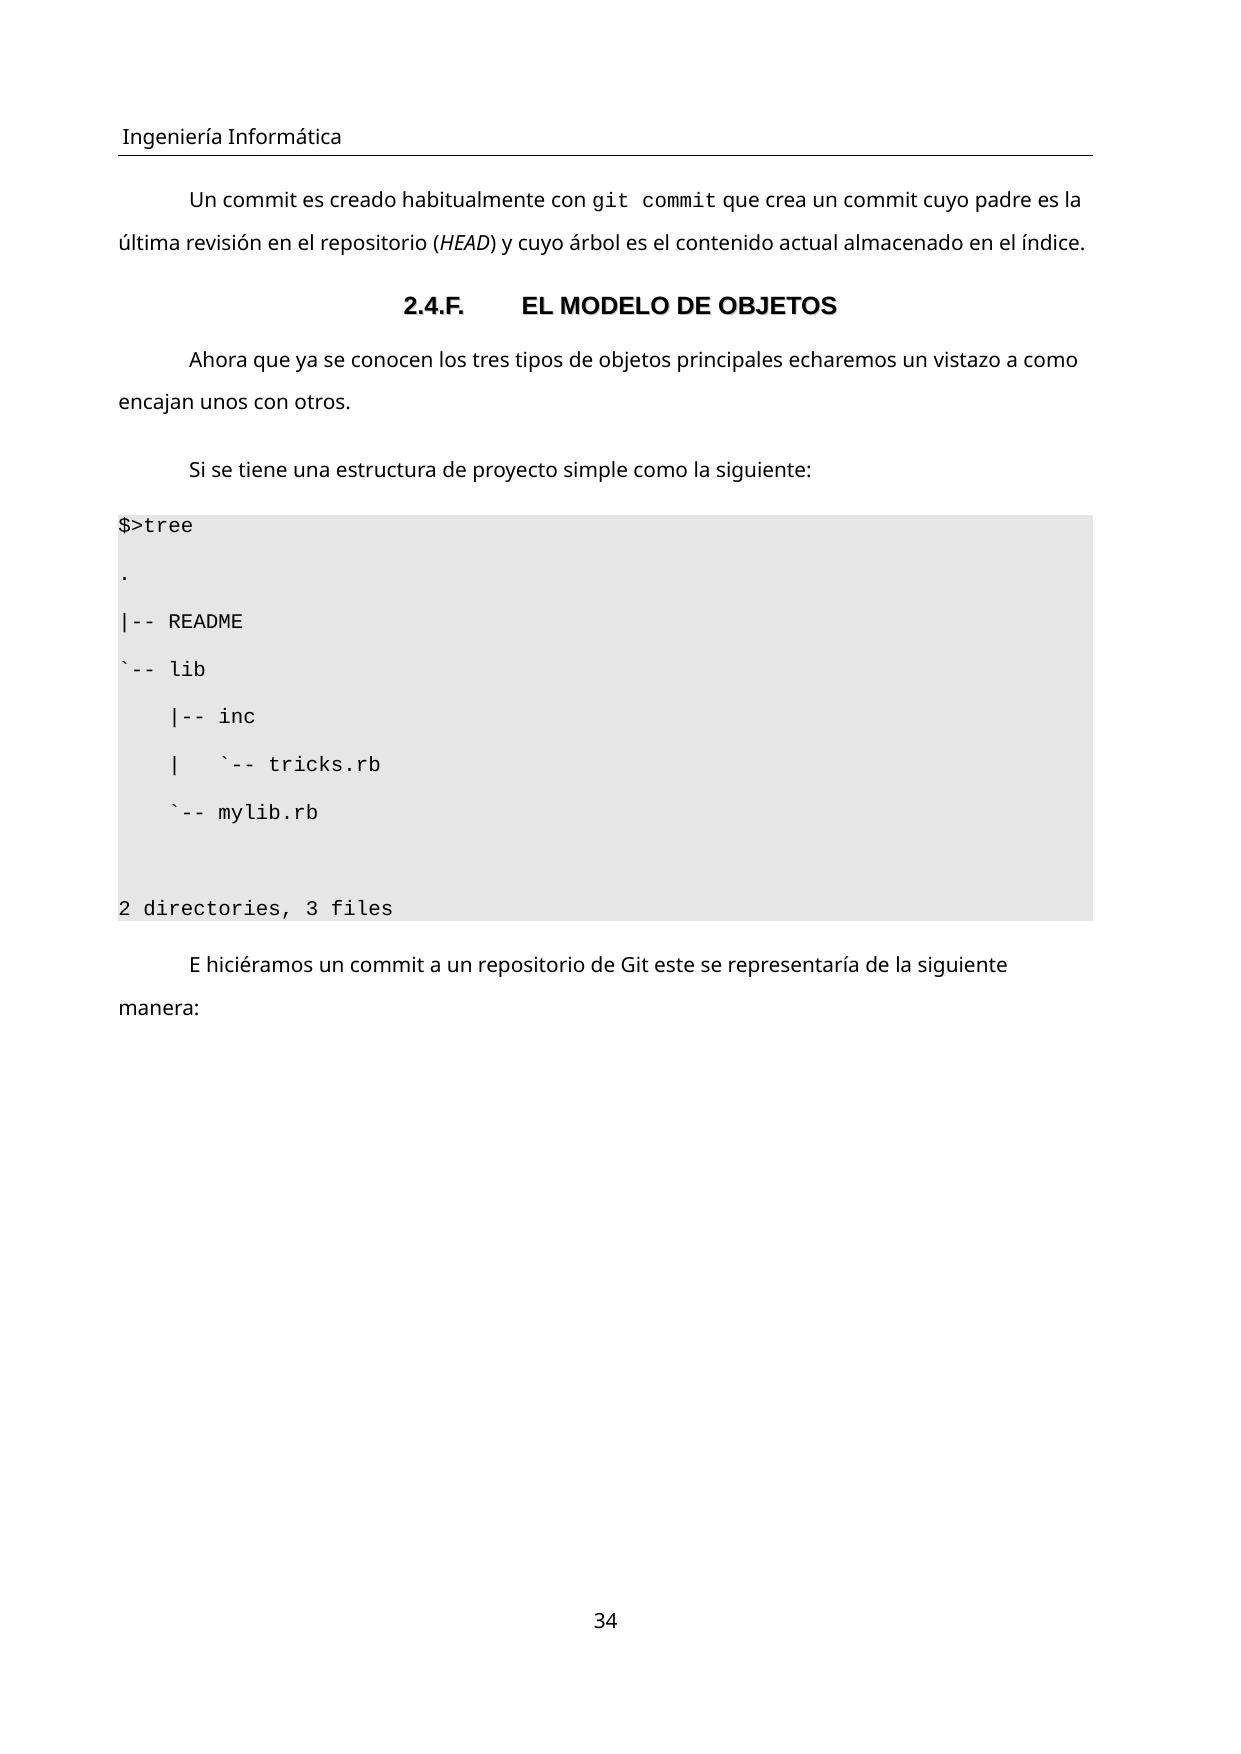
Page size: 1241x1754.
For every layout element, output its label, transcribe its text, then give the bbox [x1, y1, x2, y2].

text $>tree [118, 515, 1093, 539]
text 2 directories, 3 files [118, 898, 1093, 921]
text Un commit es creado habitualmente con git commit que crea un commit cuyo padre es la última revisión en el repositorio (HEAD) y cuyo árbol es el contenido actual almacenado en el índice. [118, 185, 1093, 256]
subtitle El modelo de objetos [148, 291, 1093, 320]
text `-- mylib.rb [118, 802, 1093, 826]
text `-- lib [118, 659, 1093, 682]
text |-- README [118, 611, 1093, 634]
text . [118, 563, 1093, 587]
text E hiciéramos un commit a un repositorio de Git este se representaría de la siguiente manera: [118, 950, 1093, 1021]
text | `-- tricks.rb [118, 754, 1093, 778]
text |-- inc [118, 707, 1093, 730]
text Ahora que ya se conocen los tres tipos de objetos principales echaremos un vistazo a como encajan unos con otros. [118, 345, 1093, 416]
text Si se tiene una estructura de proyecto simple como la siguiente: [118, 455, 1093, 483]
